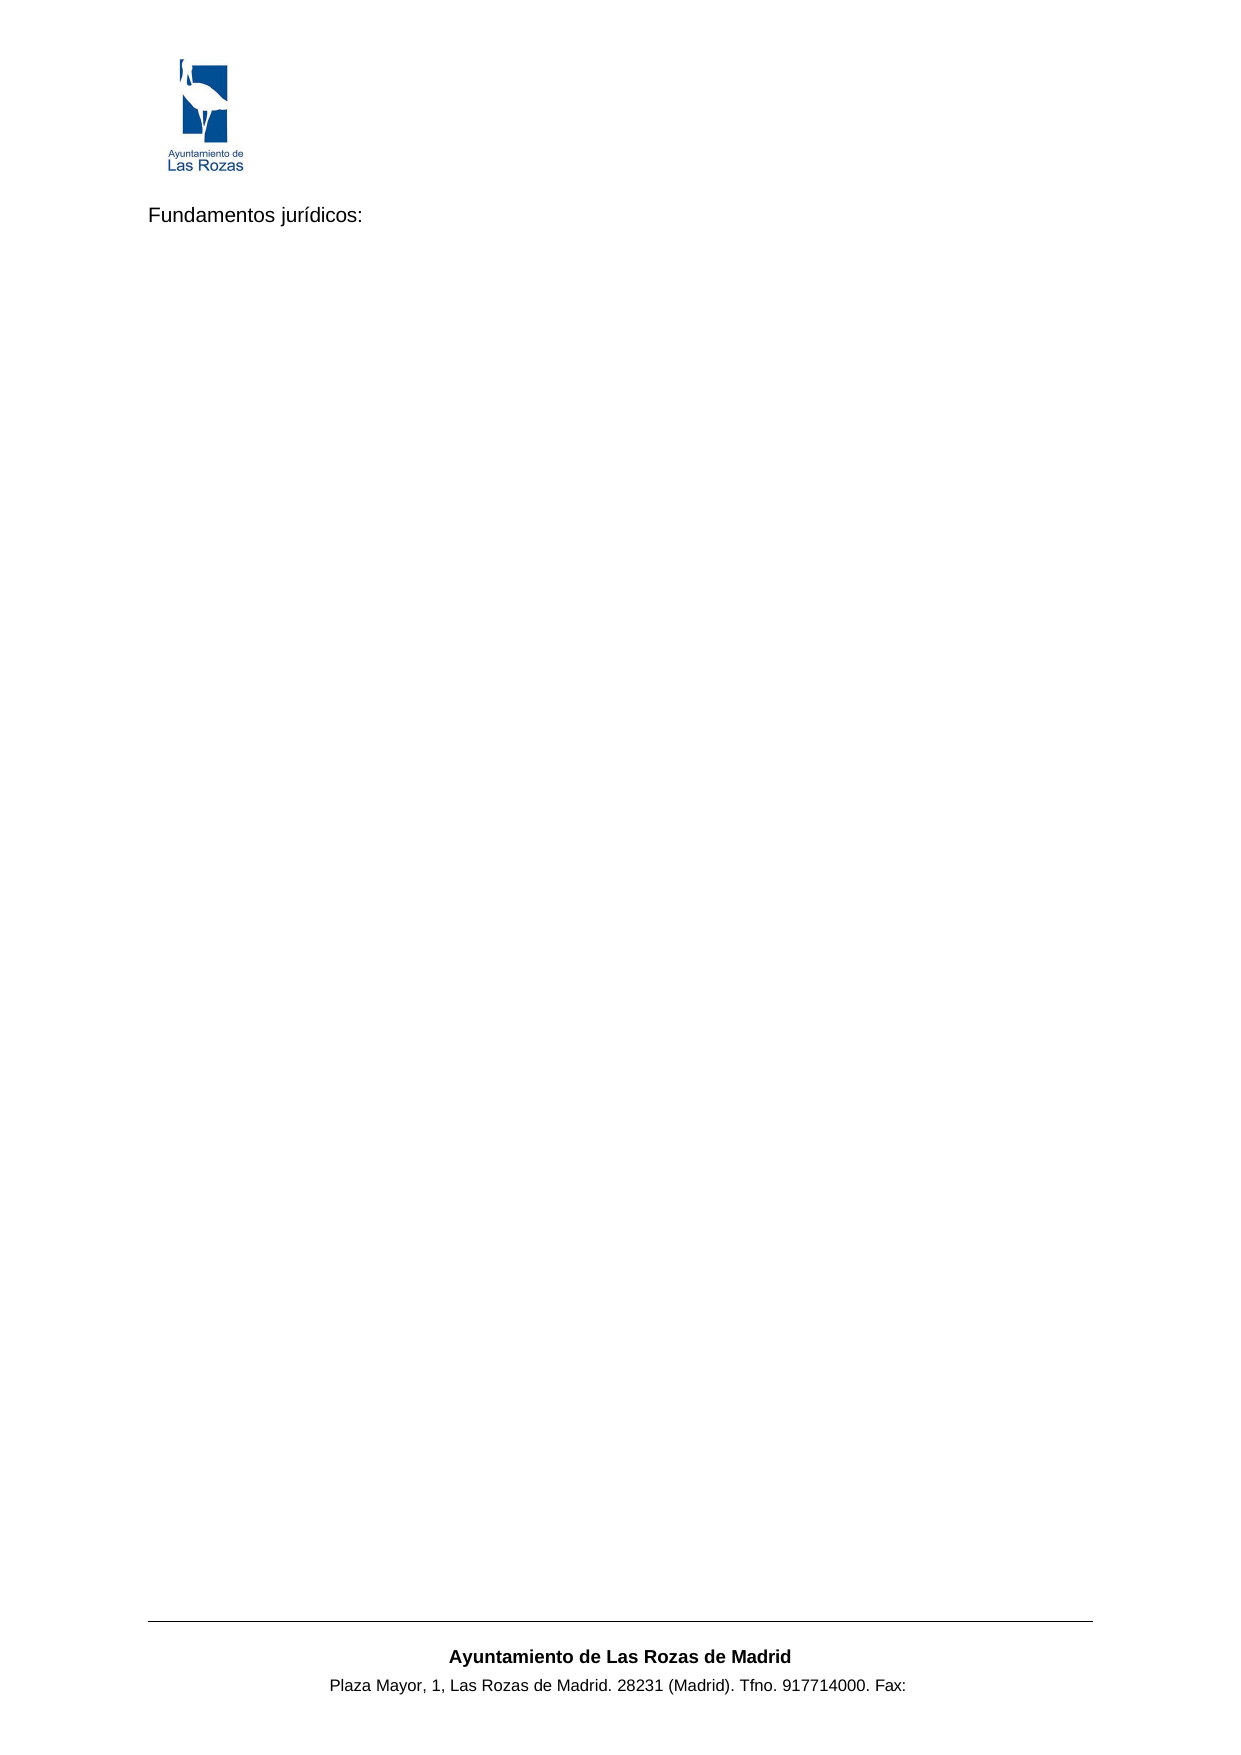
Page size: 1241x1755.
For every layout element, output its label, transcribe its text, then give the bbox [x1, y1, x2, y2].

text Fundamentos jurídicos: [148, 202, 1108, 226]
